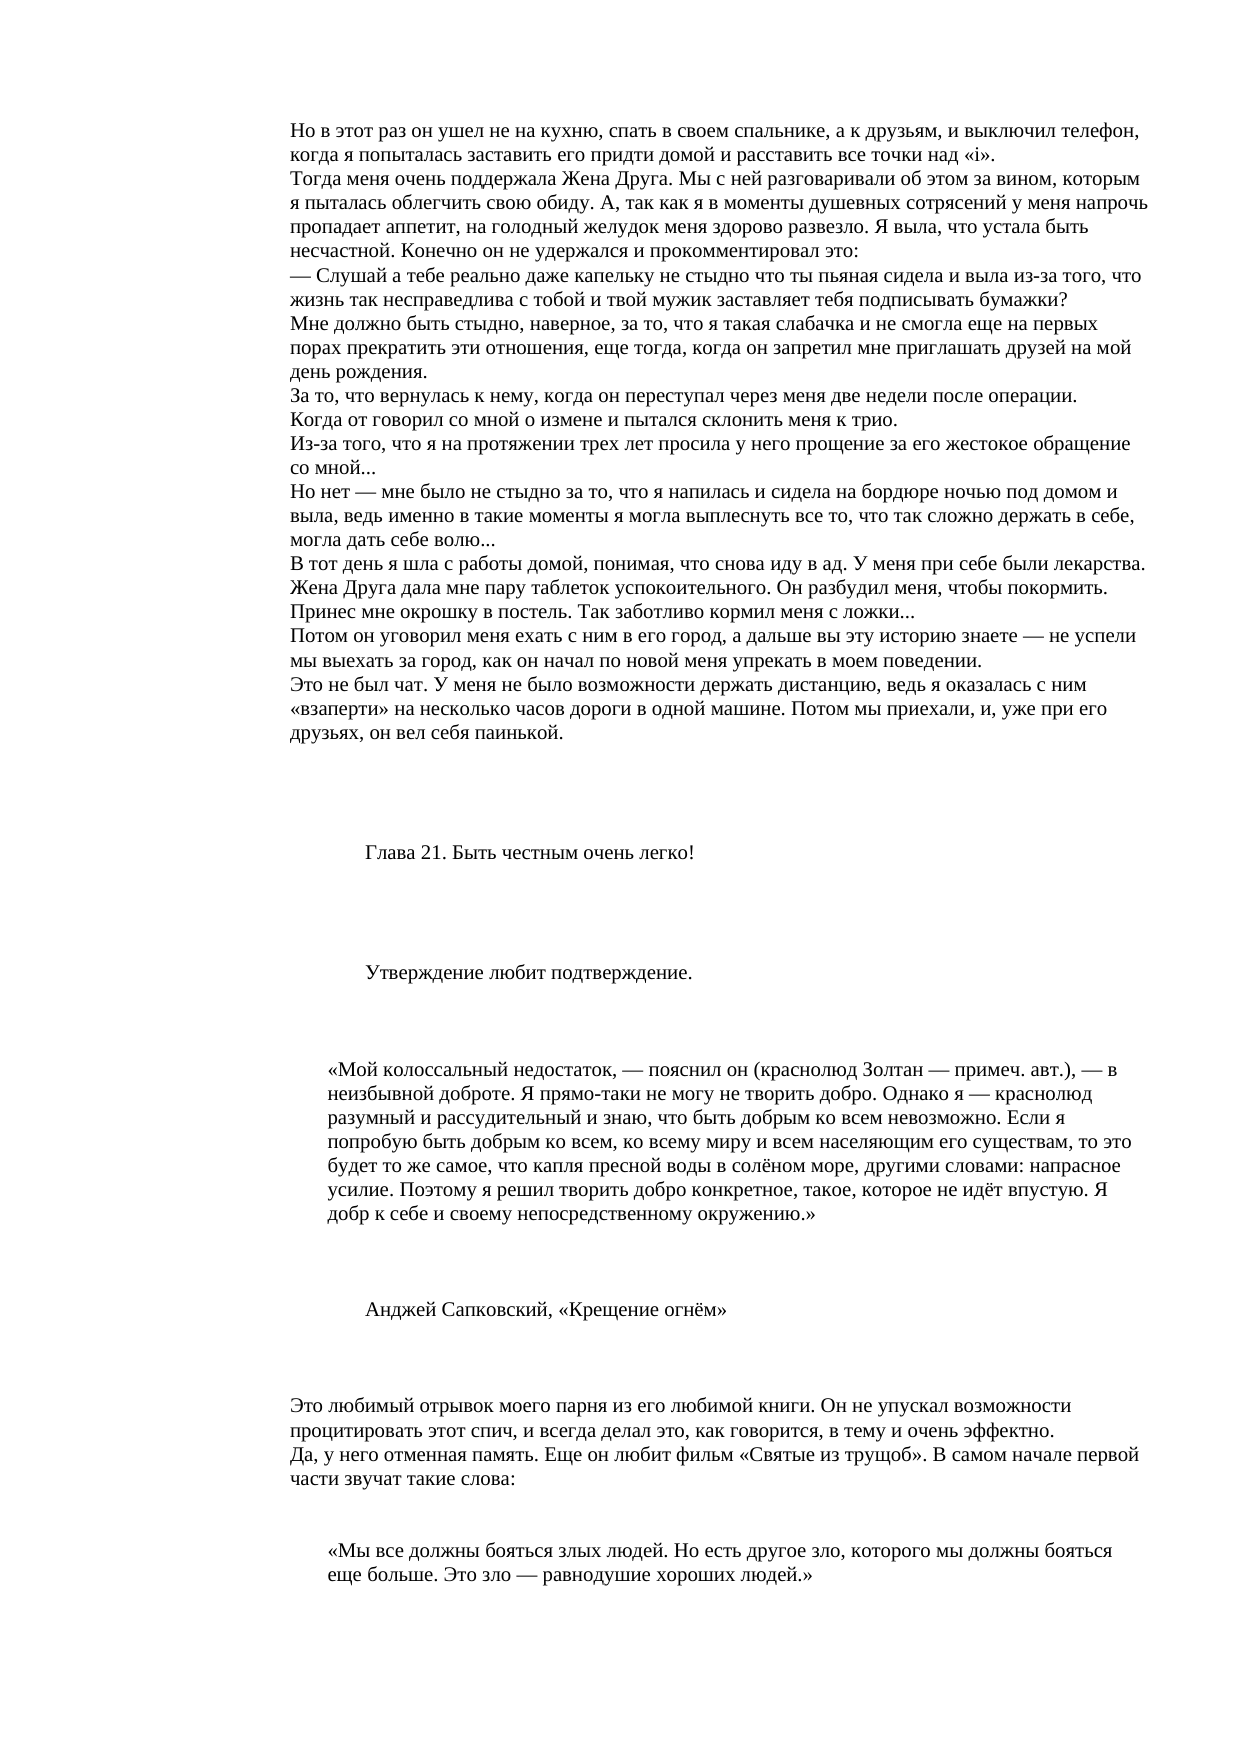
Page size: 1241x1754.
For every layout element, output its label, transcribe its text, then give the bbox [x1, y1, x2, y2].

text Но в этот раз он ушел не на кухню, спать в своем спальнике, а к друзьям, и выключил телефон, когда я попыталась заставить его придти домой и расставить все точки над «i». [290, 118, 1152, 166]
text «Мой колоссальный недостаток, — пояснил он (краснолюд Золтан — примеч. авт.), — в неизбывной доброте. Я прямо-таки не могу не творить добро. Однако я — краснолюд разумный и рассудительный и знаю, что быть добрым ко всем невозможно. Если я попробую быть добрым ко всем, ко всему миру и всем населяющим его существам, то это будет то же самое, что капля пресной воды в солёном море, другими словами: напрасное усилие. Поэтому я решил творить добро конкретное, такое, которое не идёт впустую. Я добр к себе и своему непосредственному окружению.» [327, 1057, 1152, 1225]
text Это не был чат. У меня не было возможности держать дистанцию, ведь я оказалась с ним «взаперти» на несколько часов дороги в одной машине. Потом мы приехали, и, уже при его друзьях, он вел себя паинькой. [290, 672, 1152, 744]
text Анджей Сапковский, «Крещение огнём» [365, 1297, 1152, 1321]
text — Слушай а тебе реально даже капельку не стыдно что ты пьяная сидела и выла из-за того, что жизнь так несправедлива с тобой и твой мужик заставляет тебя подписывать бумажки? [290, 262, 1152, 311]
text За то, что вернулась к нему, когда он переступал через меня две недели после операции. [290, 383, 1152, 407]
text «Мы все должны бояться злых людей. Но есть другое зло, которого мы должны бояться еще больше. Это зло — равнодушие хороших людей.» [327, 1538, 1152, 1586]
text Утверждение любит подтверждение. [365, 960, 1152, 984]
text Потом он уговорил меня ехать с ним в его город, а дальше вы эту историю знаете — не успели мы выехать за город, как он начал по новой меня упрекать в моем поведении. [290, 623, 1152, 672]
text В тот день я шла с работы домой, понимая, что снова иду в ад. У меня при себе были лекарства. Жена Друга дала мне пару таблеток успокоительного. Он разбудил меня, чтобы покормить. Принес мне окрошку в постель. Так заботливо кормил меня с ложки... [290, 551, 1152, 623]
text Но нет — мне было не стыдно за то, что я напилась и сидела на бордюре ночью под домом и выла, ведь именно в такие моменты я могла выплеснуть все то, что так сложно держать в себе, могла дать себе волю... [290, 479, 1152, 551]
text Мне должно быть стыдно, наверное, за то, что я такая слабачка и не смогла еще на первых порах прекратить эти отношения, еще тогда, когда он запретил мне приглашать друзей на мой день рождения. [290, 311, 1152, 383]
text Глава 21. Быть честным очень легко! [365, 840, 1152, 864]
text Когда от говорил со мной о измене и пытался склонить меня к трио. [290, 407, 1152, 431]
text Тогда меня очень поддержала Жена Друга. Мы с ней разговаривали об этом за вином, которым я пыталась облегчить свою обиду. А, так как я в моменты душевных сотрясений у меня напрочь пропадает аппетит, на голодный желудок меня здорово развезло. Я выла, что устала быть несчастной. Конечно он не удержался и прокомментировал это: [290, 166, 1152, 262]
text Это любимый отрывок моего парня из его любимой книги. Он не упускал возможности процитировать этот спич, и всегда делал это, как говорится, в тему и очень эффектно. [290, 1393, 1152, 1442]
text Из-за того, что я на протяжении трех лет просила у него прощение за его жестокое обращение со мной... [290, 431, 1152, 479]
text Да, у него отменная память. Еще он любит фильм «Святые из трущоб». В самом начале первой части звучат такие слова: [290, 1442, 1152, 1490]
